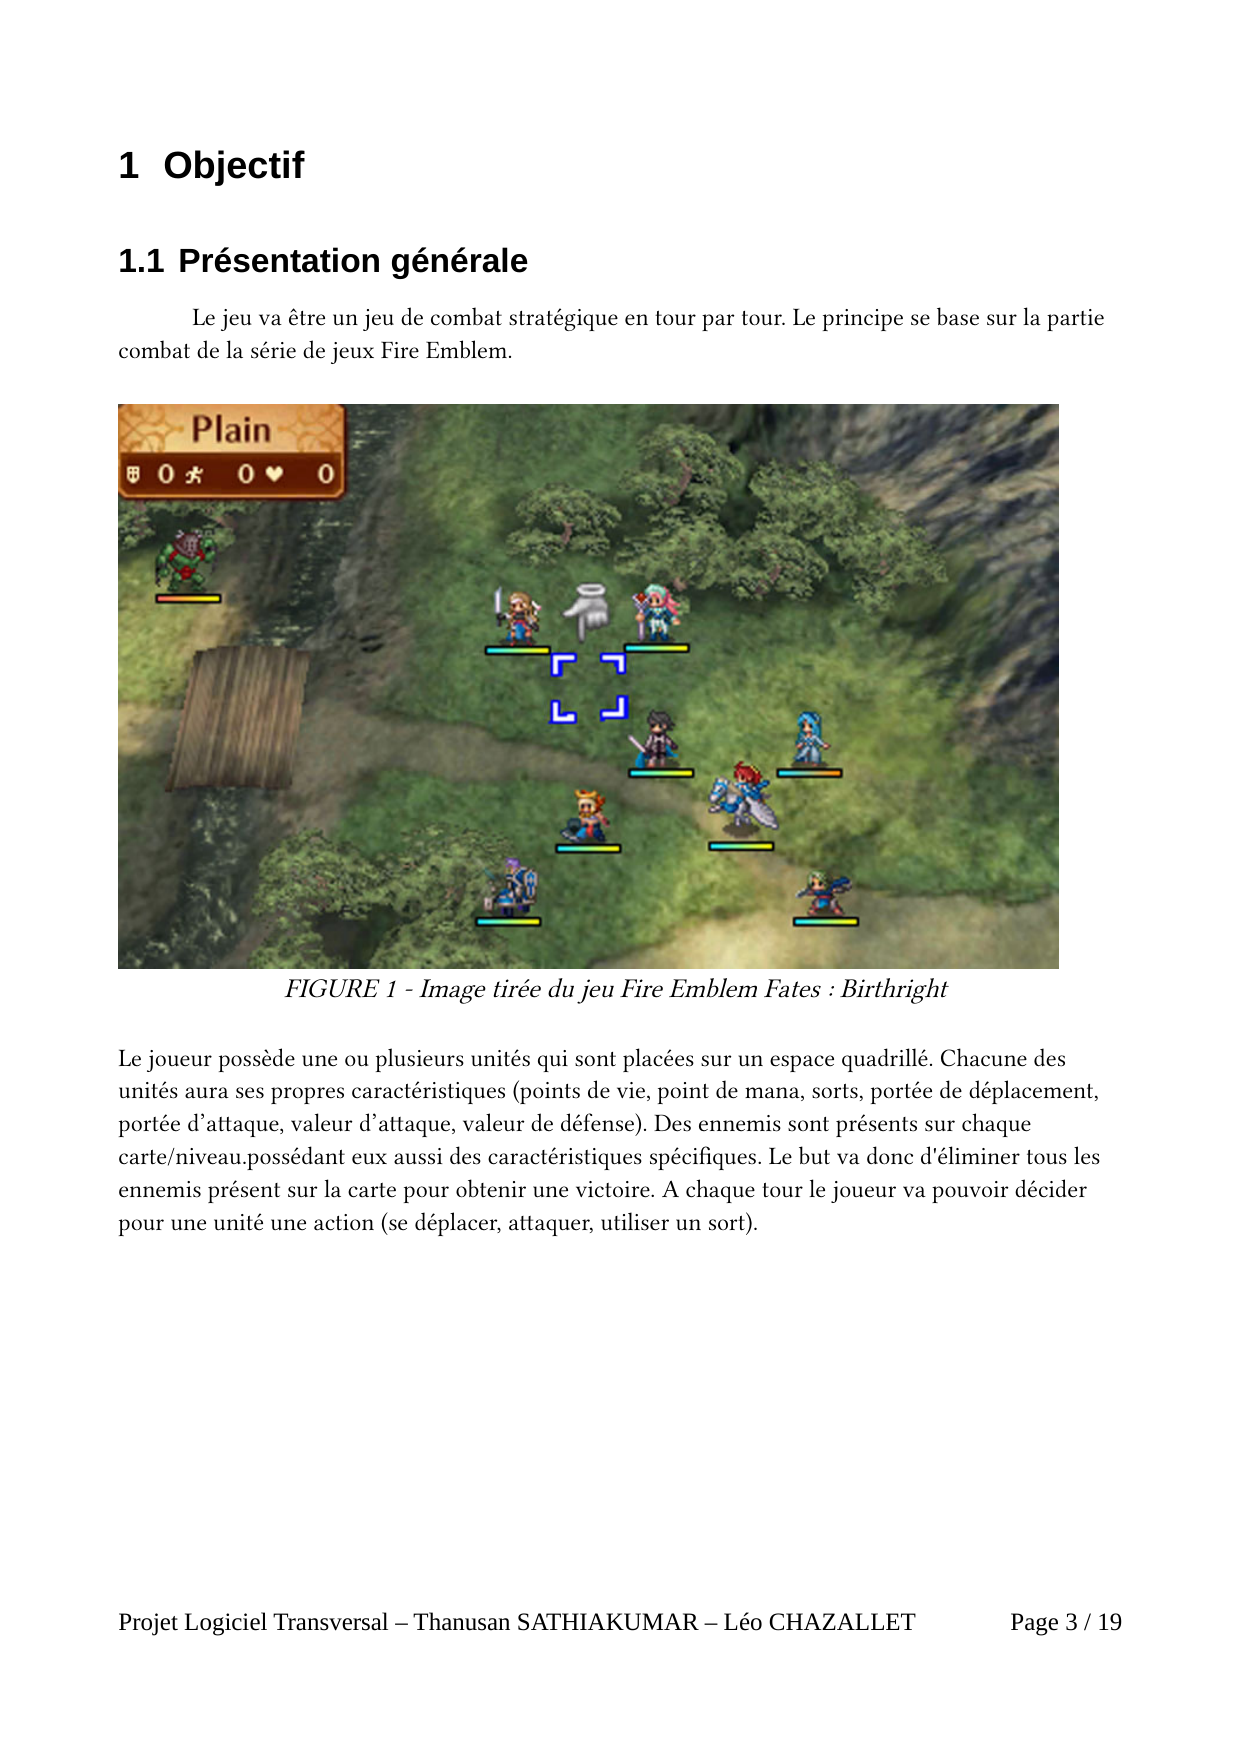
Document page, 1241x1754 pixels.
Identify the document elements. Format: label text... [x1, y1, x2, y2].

text FIGURE 1 - Image tirée du jeu Fire Emblem Fates : Birthright [118, 973, 1122, 1004]
text Le joueur possède une ou plusieurs unités qui sont placées sur un espace quadrillé. Chacune des unités aura ses propres caractéristiques (points de vie, point de mana, sorts, portée de déplacement, portée d’attaque, valeur d’attaque, valeur de défense). Des ennemis sont présents sur chaque carte/niveau.possédant eux aussi des caractéristiques spécifiques. Le but va donc d'éliminer tous les ennemis présent sur la carte pour obtenir une victoire. A chaque tour le joueur va pouvoir décider pour une unité une action (se déplacer, attaquer, utiliser un sort). [118, 1044, 1122, 1236]
subtitle Présentation générale [118, 241, 1122, 279]
subtitle Objectif [118, 143, 1122, 187]
picture [118, 404, 1059, 969]
text Le jeu va être un jeu de combat stratégique en tour par tour. Le principe se base sur la partie combat de la série de jeux Fire Emblem. [118, 303, 1122, 364]
